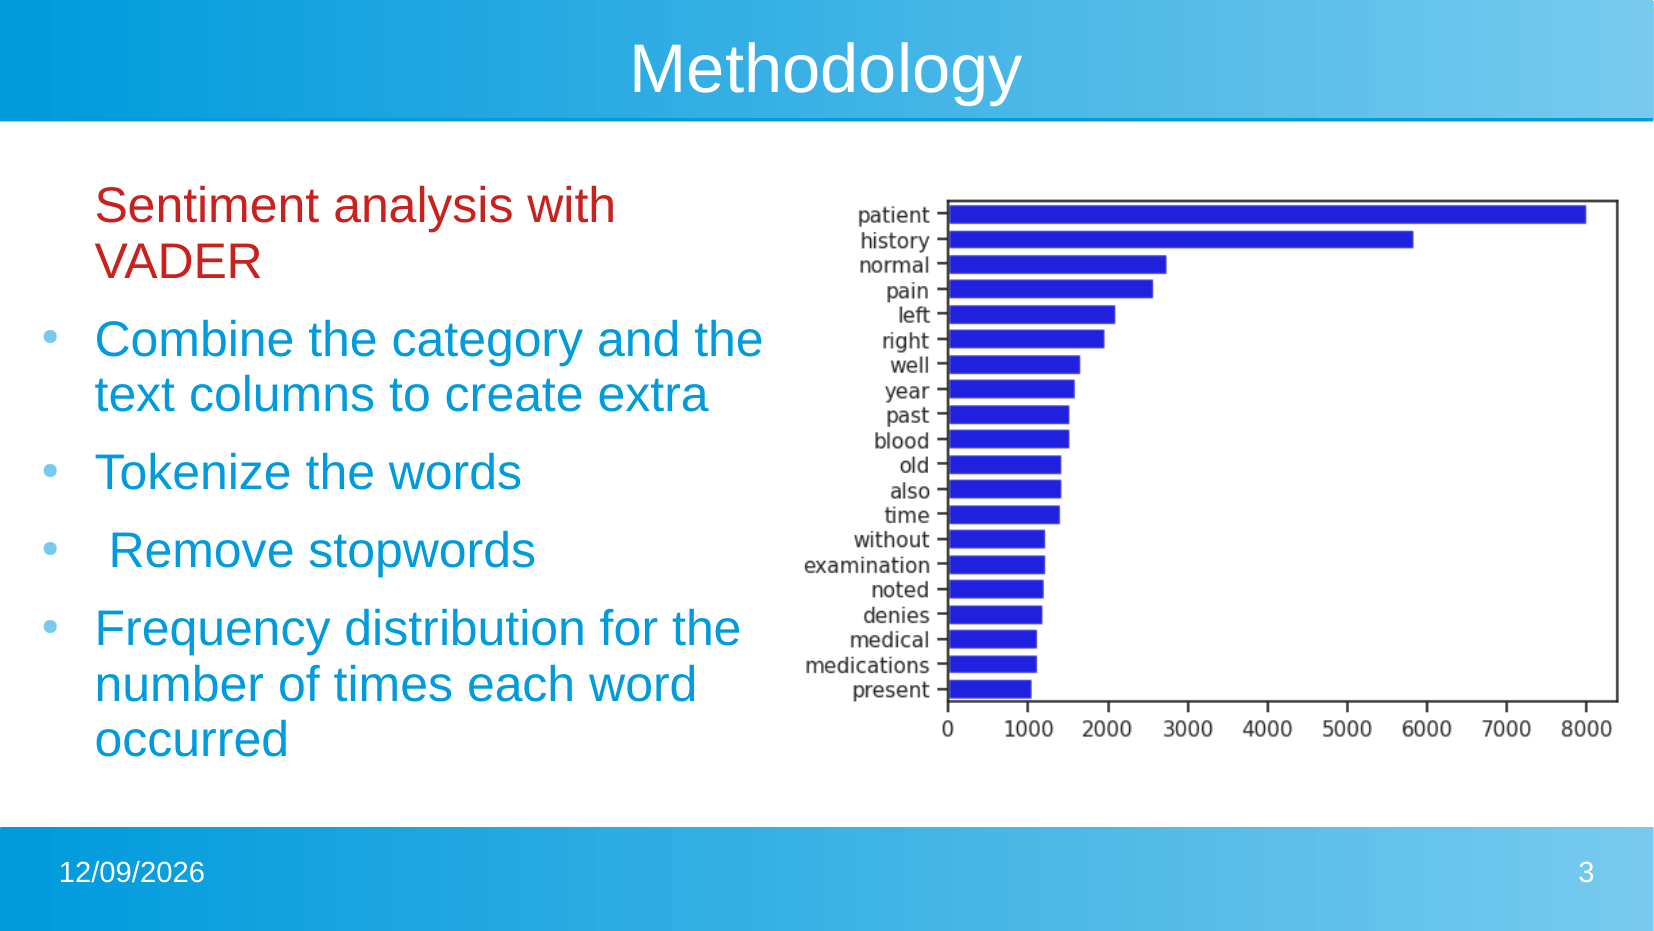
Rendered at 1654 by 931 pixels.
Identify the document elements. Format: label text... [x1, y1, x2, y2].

title Methodology [59, 29, 1595, 108]
picture [789, 189, 1631, 753]
list Sentiment analysis with VADER Combine the category and the text columns to create extra Tokenize the words Remove stopwords Frequency distribution for the number of times each word occurred [23, 177, 773, 768]
